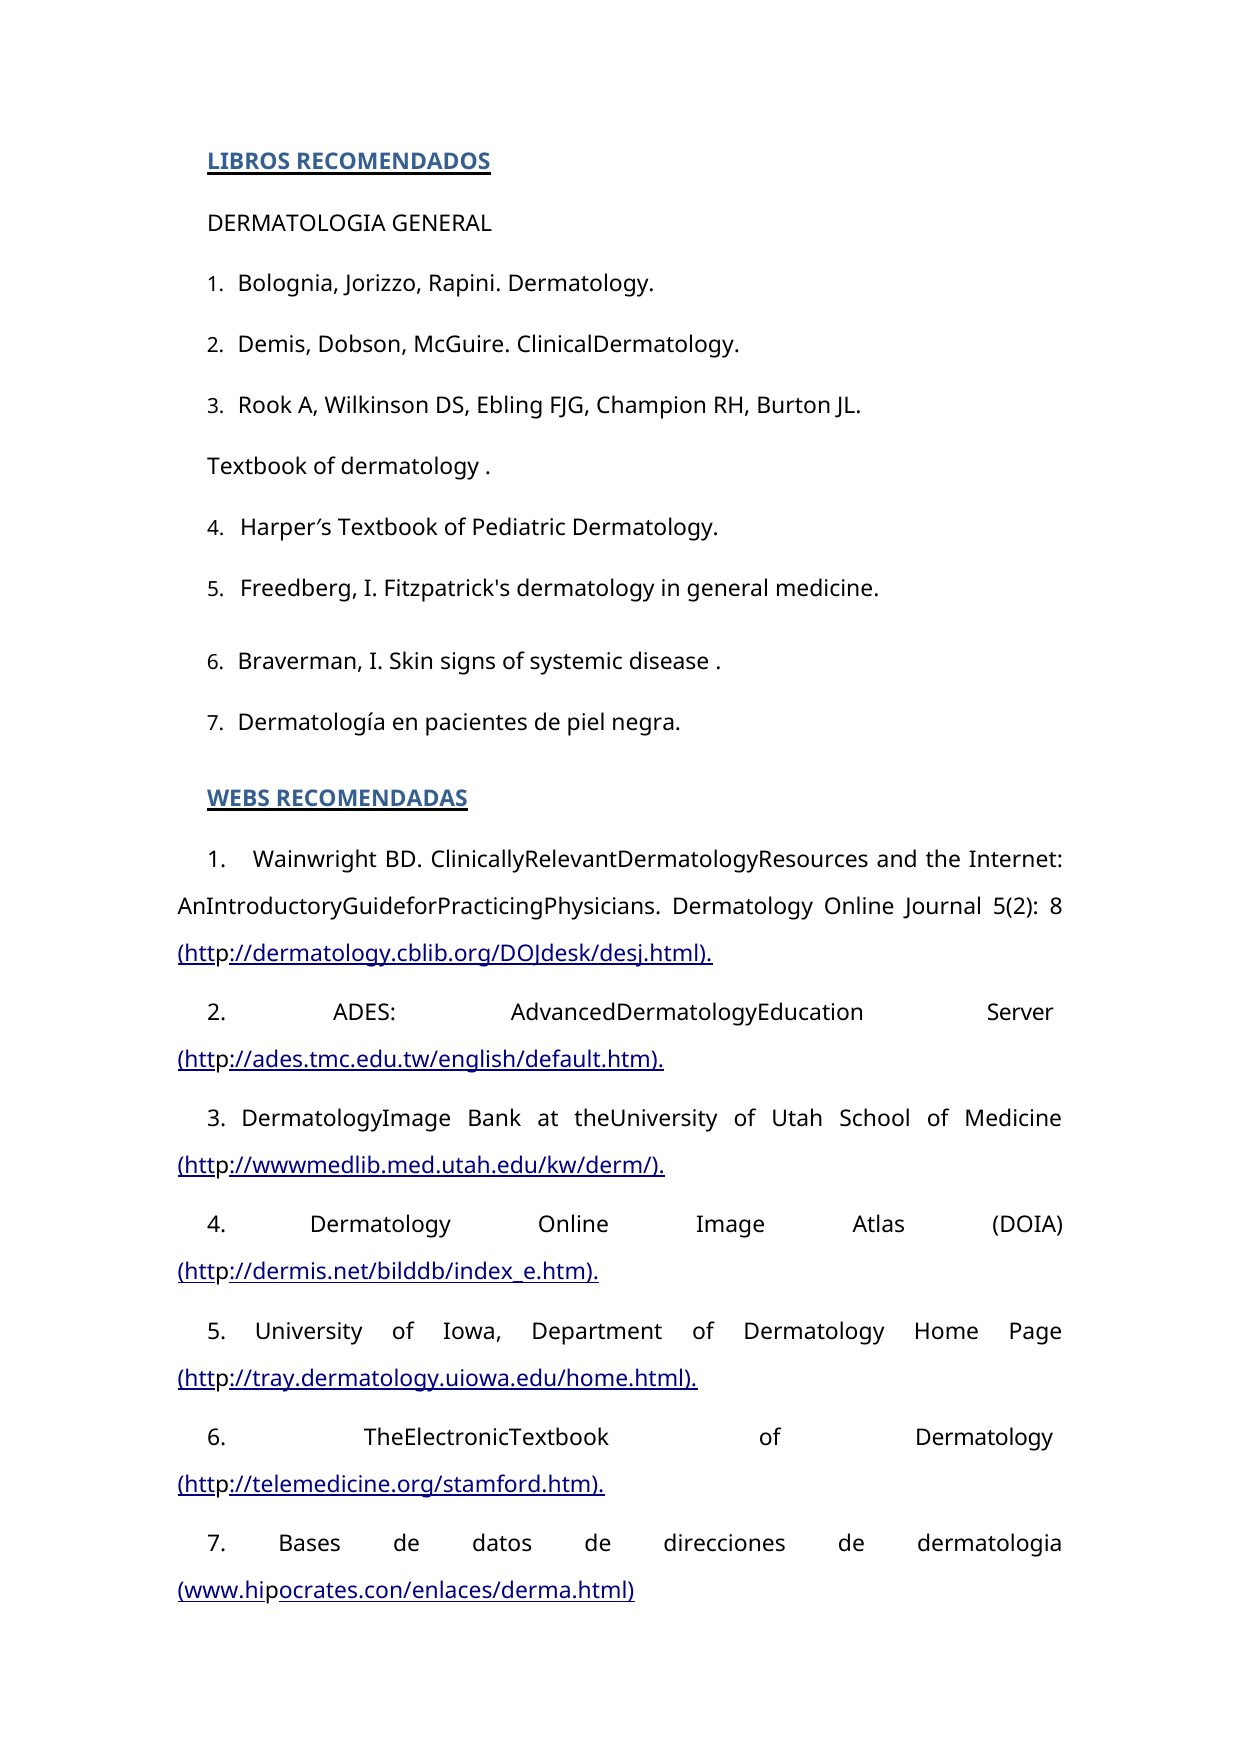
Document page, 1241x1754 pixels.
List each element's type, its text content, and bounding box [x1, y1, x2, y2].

list Bolognia, Jorizzo, Rapini. Dermatology. [207, 267, 1240, 298]
list Demis, Dobson, McGuire. ClinicalDermatology. [207, 328, 1240, 359]
text LIBROS RECOMENDADOS [207, 145, 1240, 177]
text DERMATOLOGIA GENERAL [207, 206, 1240, 238]
list Dermatología en pacientes de piel negra. [207, 706, 1240, 737]
list TheElectronicTextbook of Dermatology (http://telemedicine.org/stamford.htm). [177, 1421, 1064, 1499]
list Bases de datos de direcciones de dermatologia (www.hipocrates.con/enlaces/derma.html) [177, 1527, 1063, 1605]
list Freedberg, I. Fitzpatrick's dermatology in general medicine. [207, 572, 1107, 603]
text WEBS RECOMENDADAS [207, 782, 1240, 813]
list University of Iowa, Department of Dermatology Home Page (http://tray.dermatology.uiowa.edu/home.html). [177, 1314, 1063, 1393]
list Rook A, Wilkinson DS, Ebling FJG, Champion RH, Burton JL. Textbook of dermatology . [207, 389, 929, 481]
list DermatologyImage Bank at theUniversity of Utah School of Medicine (http://wwwmedlib.med.utah.edu/kw/derm/). [177, 1102, 1063, 1180]
list ADES: AdvancedDermatologyEducation Server (http://ades.tmc.edu.tw/english/default.htm). [177, 996, 1063, 1074]
list Wainwright BD. ClinicallyRelevantDermatologyResources and the Internet: AnIntroductoryGuideforPracticingPhysicians. Dermatology Online Journal 5(2): 8 (http://dermatology.cblib.org/DOJdesk/desj.html). [177, 843, 1063, 968]
list Dermatology Online Image Atlas (DOIA) (http://dermis.net/bilddb/index_e.htm). [177, 1208, 1063, 1286]
list Braverman, I. Skin signs of systemic disease . [207, 645, 1240, 676]
list Harper′s Textbook of Pediatric Dermatology. [207, 511, 929, 542]
